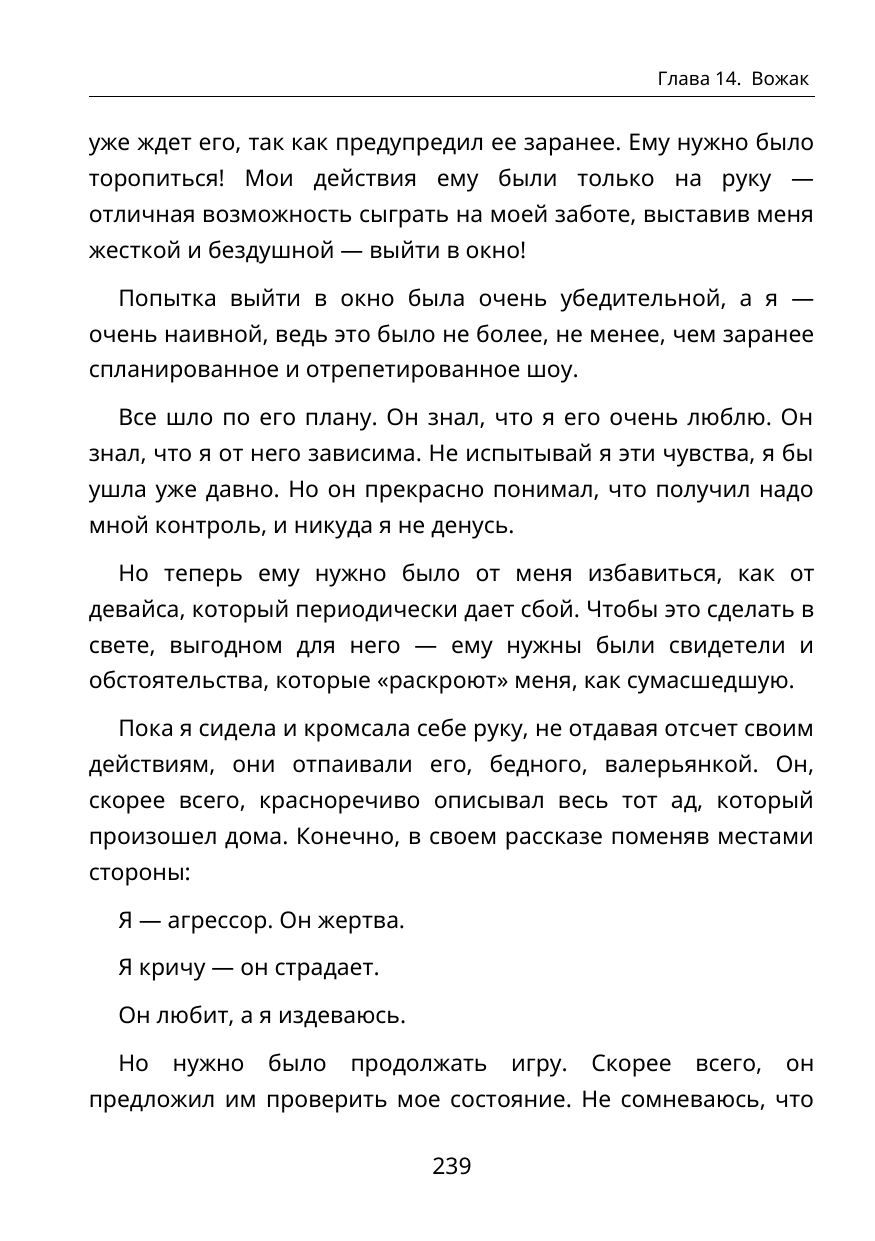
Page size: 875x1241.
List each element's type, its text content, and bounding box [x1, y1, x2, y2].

text Но нужно было продолжать игру. Скорее всего, он предложил им проверить мое состояние. Не сомневаюсь, что [88, 1047, 815, 1114]
text уже ждет его, так как предупредил ее заранее. Ему нужно было торопиться! Мои действия ему были только на руку — отличная возможность сыграть на моей заботе, выставив меня жесткой и бездушной — выйти в окно! [88, 126, 815, 265]
text Я кричу — он страдает. [88, 951, 815, 983]
text Пока я сидела и кромсала себе руку, не отдавая отсчет своим действиям, они отпаивали его, бедного, валерьянкой. Он, скорее всего, красноречиво описывал весь тот ад, который произошел дома. Конечно, в своем рассказе поменяв местами стороны: [88, 712, 815, 887]
text Он любит, а я издеваюсь. [88, 999, 815, 1030]
text Я — агрессор. Он жертва. [88, 904, 815, 935]
text Попытка выйти в окно была очень убедительной, а я — очень наивной, ведь это было не более, не менее, чем заранее спланированное и отрепетированное шоу. [88, 282, 815, 385]
text Все шло по его плану. Он знал, что я его очень люблю. Он знал, что я от него зависима. Не испытывай я эти чувства, я бы ушла уже давно. Но он прекрасно понимал, что получил надо мной контроль, и никуда я не денусь. [88, 401, 815, 540]
text Но теперь ему нужно было от меня избавиться, как от девайса, который периодически дает сбой. Чтобы это сделать в свете, выгодном для него — ему нужны были свидетели и обстоятельства, которые «раскроют» меня, как сумасшедшую. [88, 557, 815, 696]
